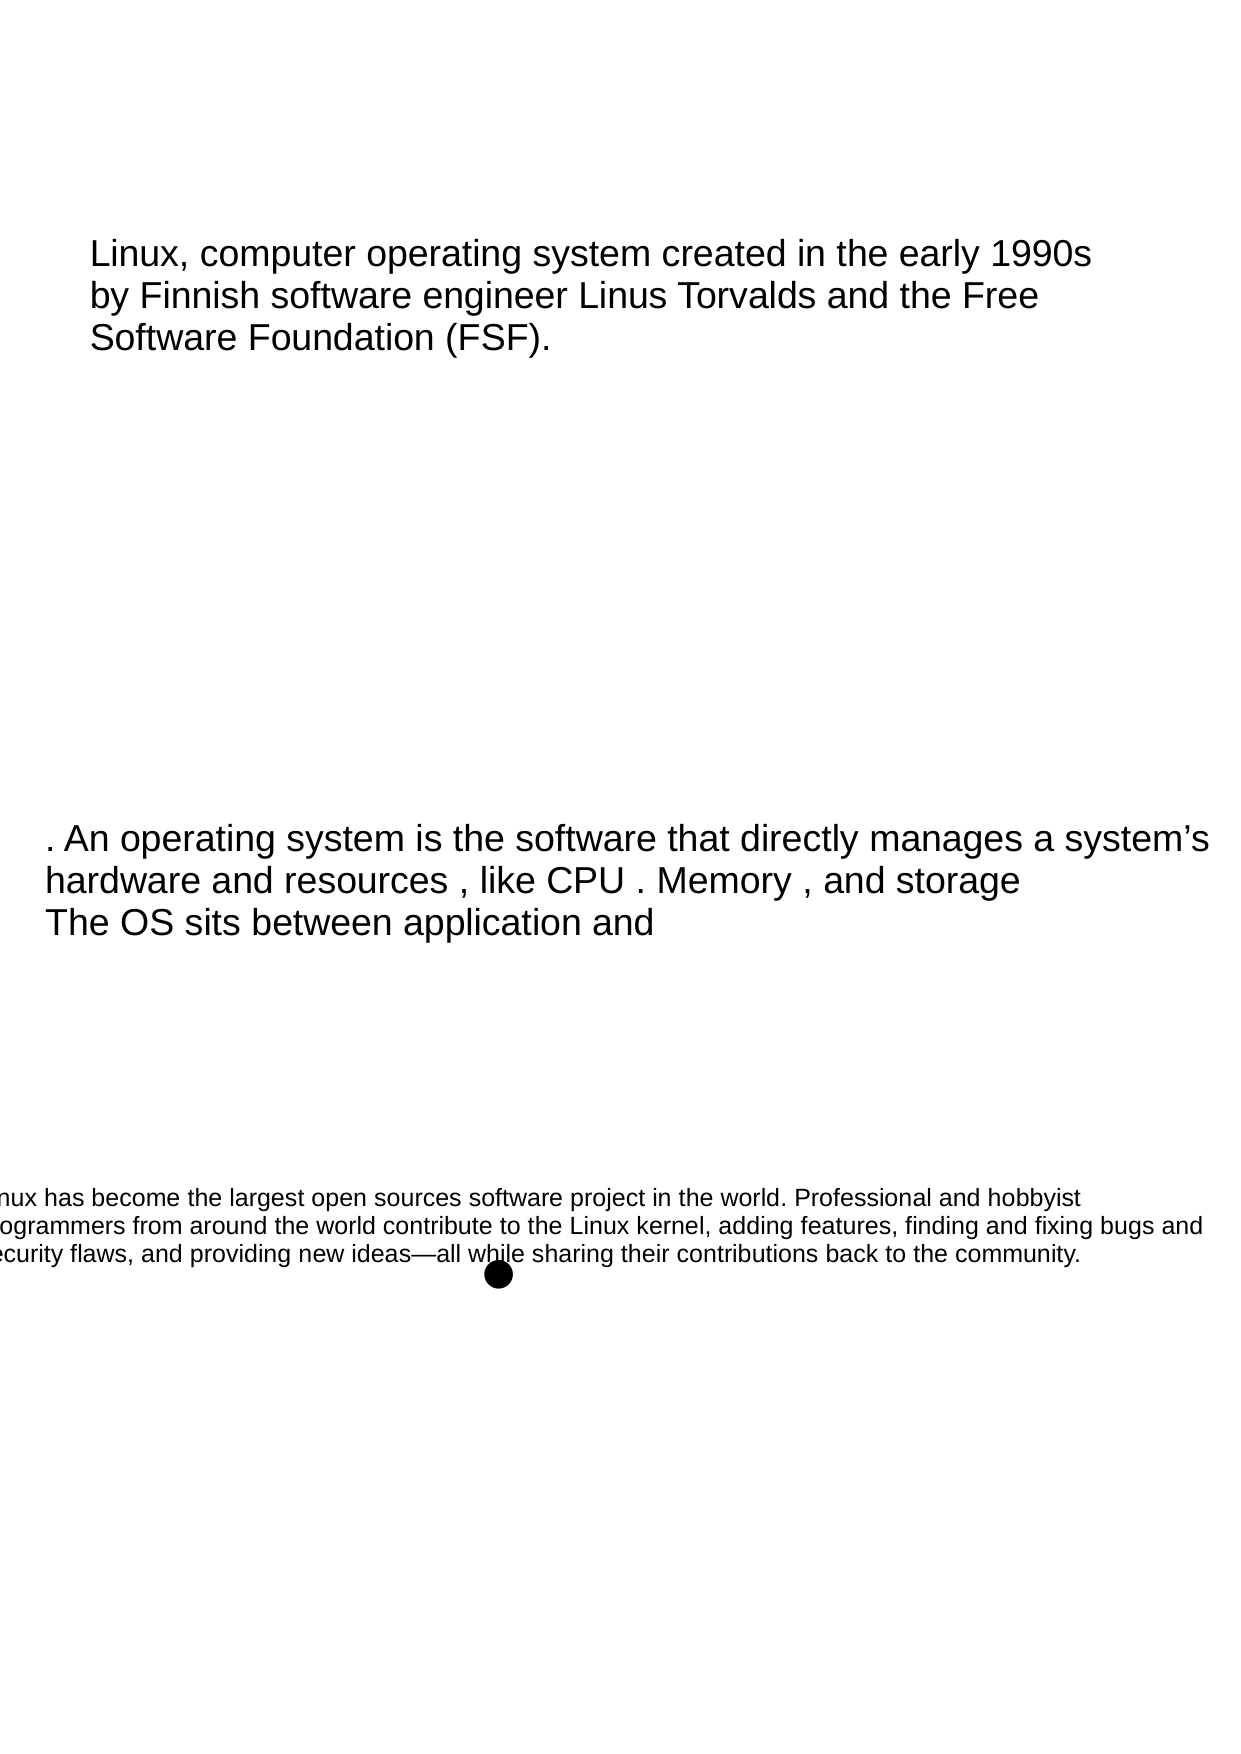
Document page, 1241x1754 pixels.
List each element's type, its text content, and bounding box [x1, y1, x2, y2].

text_box Linux, computer operating system created in the early 1990s by Finnish software engineer Linus Torvalds and the Free Software Foundation (FSF). [75, 225, 1126, 451]
text_box ● [467, 1276, 731, 1300]
text_box . An operating system is the software that directly manages a system’s hardware and resources , like CPU . Memory , and storage The OS sits between application and [30, 810, 1226, 952]
text_box Linux has become the largest open sources software project in the world. Professional and hobbyist programmers from around the world contribute to the Linux kernel, adding features, finding and fixing bugs and security flaws, and providing new ideas—all while sharing their contributions back to the community. [0, 1176, 1222, 1276]
